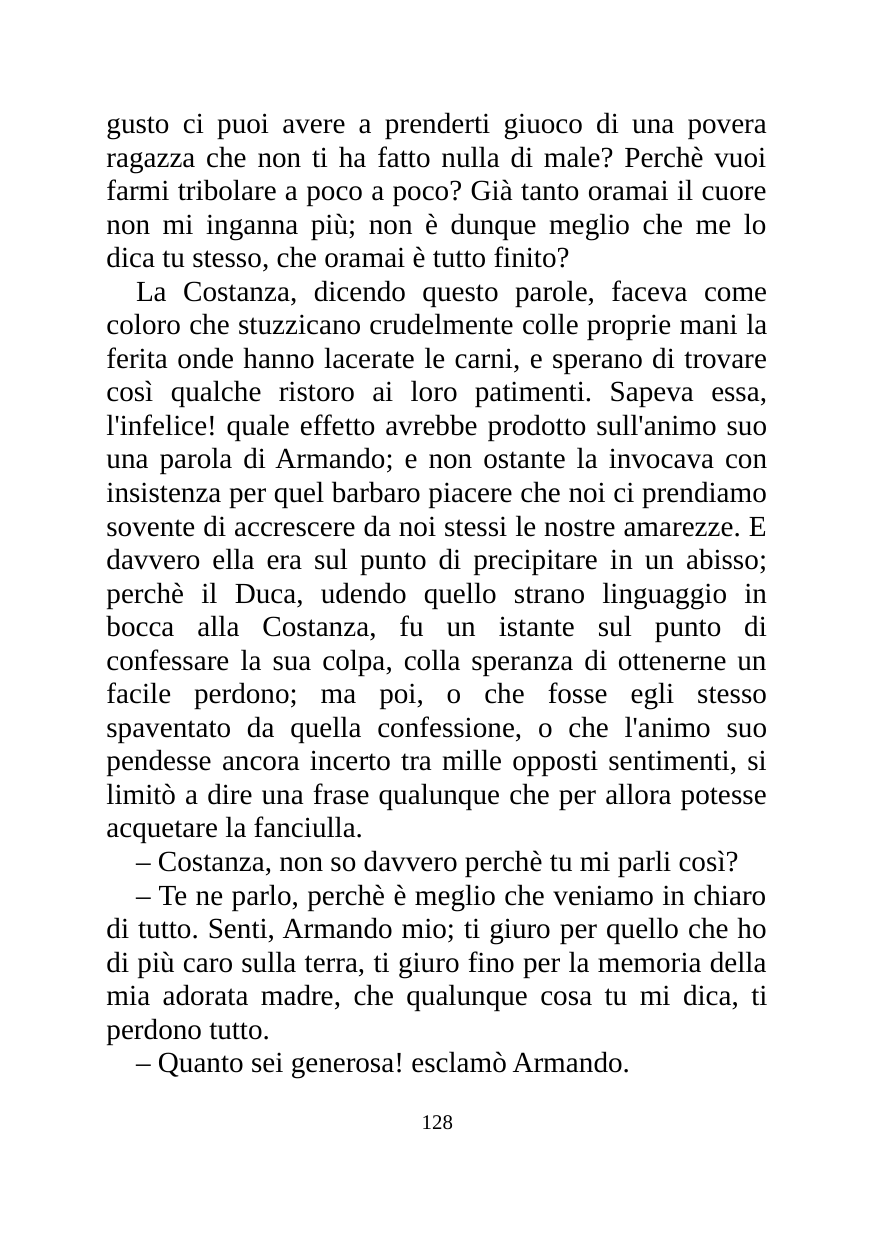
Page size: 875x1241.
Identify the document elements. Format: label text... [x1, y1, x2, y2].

text – Te ne parlo, perchè è meglio che veniamo in chiaro di tutto. Senti, Armando mio; ti giuro per quello che ho di più caro sulla terra, ti giuro fino per la memoria della mia adorata madre, che qualunque cosa tu mi dica, ti perdono tutto. [106, 878, 768, 1045]
text gusto ci puoi avere a prenderti giuoco di una povera ragazza che non ti ha fatto nulla di male? Perchè vuoi farmi tribolare a poco a poco? Già tanto oramai il cuore non mi inganna più; non è dunque meglio che me lo dica tu stesso, che oramai è tutto finito? [106, 106, 768, 274]
text – Costanza, non so davvero perchè tu mi parli così? [106, 844, 768, 878]
text – Quanto sei generosa! esclamò Armando. [106, 1045, 768, 1079]
text La Costanza, dicendo questo parole, faceva come coloro che stuzzicano crudelmente colle proprie mani la ferita onde hanno lacerate le carni, e sperano di trovare così qualche ristoro ai loro patimenti. Sapeva essa, l'infelice! quale effetto avrebbe prodotto sull'animo suo una parola di Armando; e non ostante la invocava con insistenza per quel barbaro piacere che noi ci prendiamo sovente di accrescere da noi stessi le nostre amarezze. E davvero ella era sul punto di precipitare in un abisso; perchè il Duca, udendo quello strano linguaggio in bocca alla Costanza, fu un istante sul punto di confessare la sua colpa, colla speranza di ottenerne un facile perdono; ma poi, o che fosse egli stesso spaventato da quella confessione, o che l'animo suo pendesse ancora incerto tra mille opposti sentimenti, si limitò a dire una frase qualunque che per allora potesse acquetare la fanciulla. [106, 274, 768, 844]
